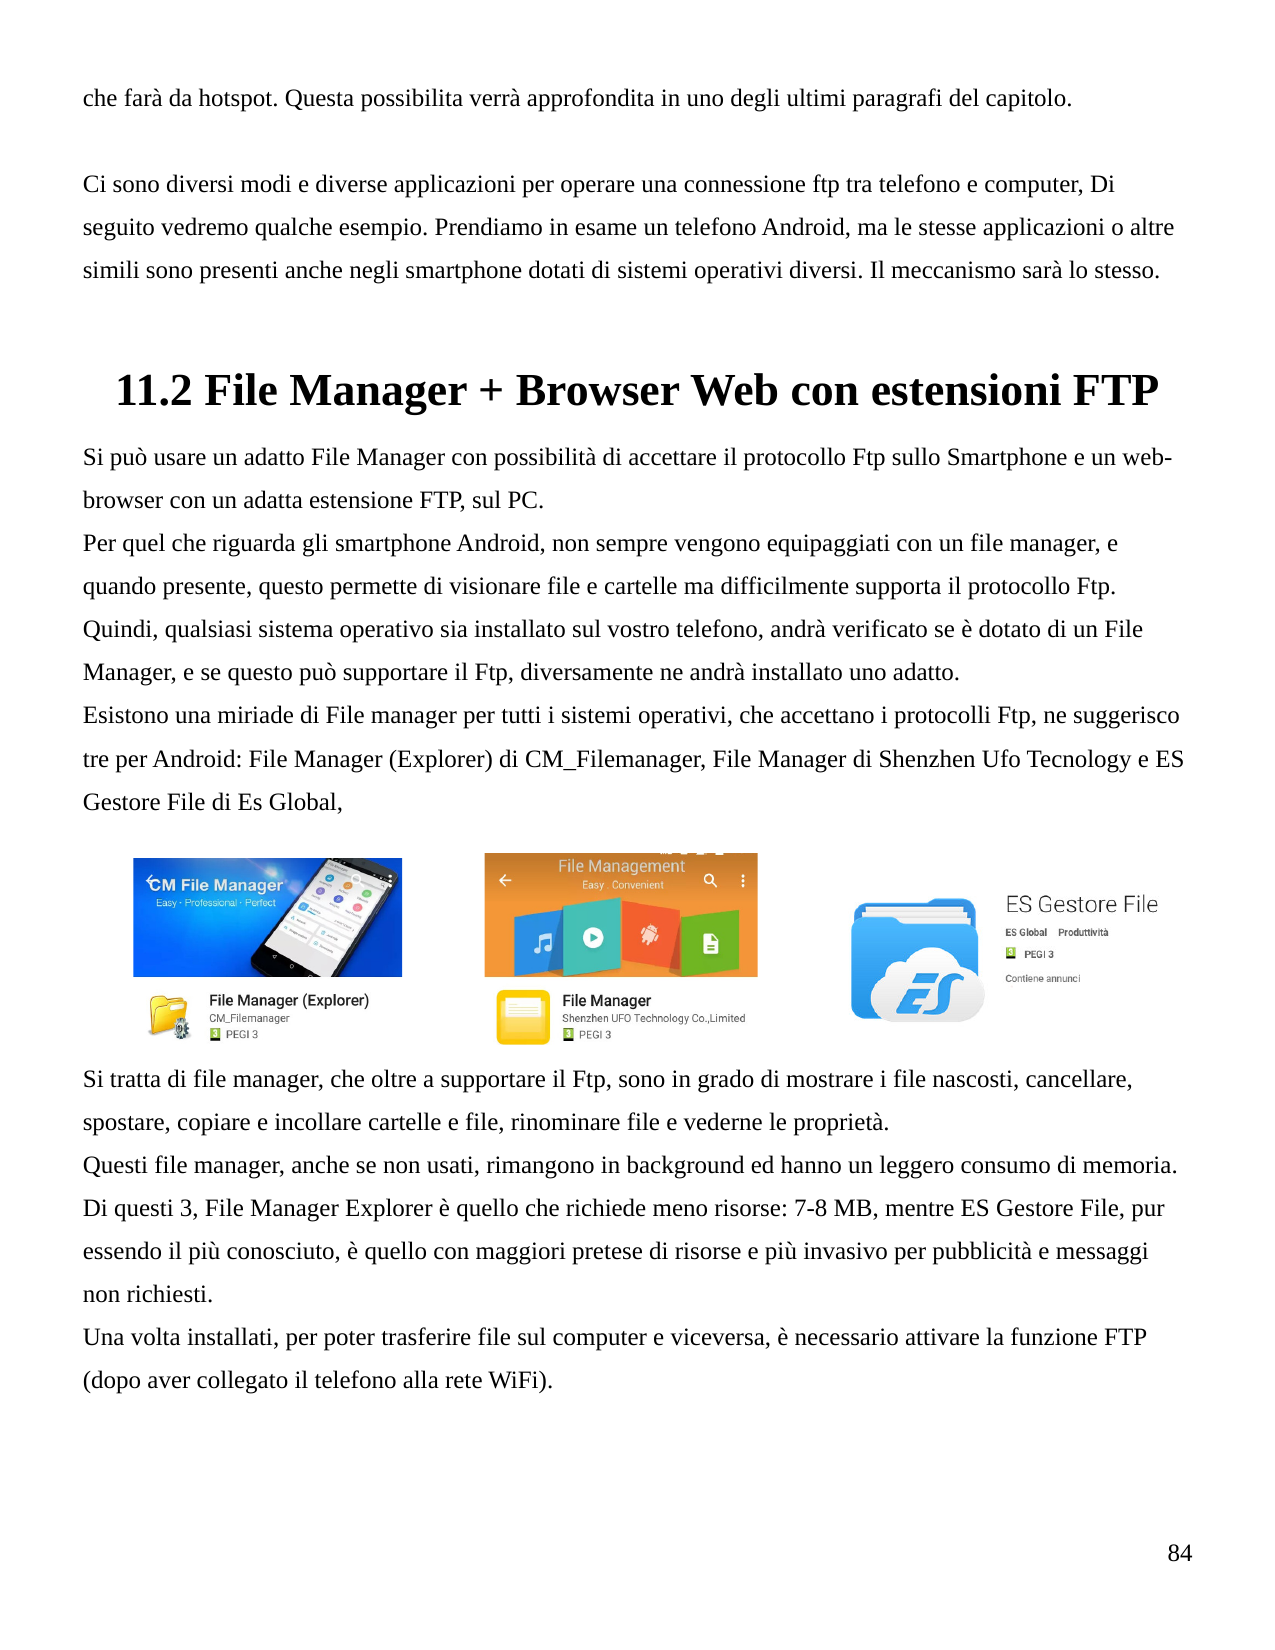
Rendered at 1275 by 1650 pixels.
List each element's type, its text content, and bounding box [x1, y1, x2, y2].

text Per quel che riguarda gli smartphone Android, non sempre vengono equipaggiati con un file manager, e quando presente, questo permette di visionare file e cartelle ma difficilmente supporta il protocollo Ftp. Quindi, qualsiasi sistema operativo sia installato sul vostro telefono, andrà verificato se è dotato di un File Manager, e se questo può supportare il Ftp, diversamente ne andrà installato uno adatto. [83, 528, 1192, 686]
text Una volta installati, per poter trasferire file sul computer e viceversa, è necessario attivare la funzione FTP (dopo aver collegato il telefono alla rete WiFi). [83, 1322, 1192, 1394]
subtitle 11.2 File Manager + Browser Web con estensioni FTP [83, 362, 1192, 415]
text Si tratta di file manager, che oltre a supportare il Ftp, sono in grado di mostrare i file nascosti, cancellare, spostare, copiare e incollare cartelle e file, rinominare file e vederne le proprietà. [83, 1064, 1192, 1136]
picture [842, 883, 1166, 1027]
picture [133, 858, 403, 1047]
text Esistono una miriade di File manager per tutti i sistemi operativi, che accettano i protocolli Ftp, ne suggerisco tre per Android: File Manager (Explorer) di CM_Filemanager, File Manager di Shenzhen Ufo Tecnology e ES Gestore File di Es Global, [83, 701, 1192, 816]
table_header [453, 859, 822, 1064]
table_header [823, 884, 1192, 1064]
picture [484, 853, 758, 1045]
table_header [83, 859, 452, 1064]
table_header [823, 859, 1192, 883]
text Si può usare un adatto File Manager con possibilità di accettare il protocollo Ftp sullo Smartphone e un web-browser con un adatta estensione FTP, sul PC. [83, 442, 1192, 514]
text che farà da hotspot. Questa possibilita verrà approfondita in uno degli ultimi paragrafi del capitolo. [83, 83, 1192, 111]
text Questi file manager, anche se non usati, rimangono in background ed hanno un leggero consumo di memoria. Di questi 3, File Manager Explorer è quello che richiede meno risorse: 7-8 MB, mentre ES Gestore File, pur essendo il più conosciuto, è quello con maggiori pretese di risorse e più invasivo per pubblicità e messaggi non richiesti. [83, 1150, 1192, 1308]
text Ci sono diversi modi e diverse applicazioni per operare una connessione ftp tra telefono e computer, Di seguito vedremo qualche esempio. Prendiamo in esame un telefono Android, ma le stesse applicazioni o altre simili sono presenti anche negli smartphone dotati di sistemi operativi diversi. Il meccanismo sarà lo stesso. [83, 169, 1192, 284]
